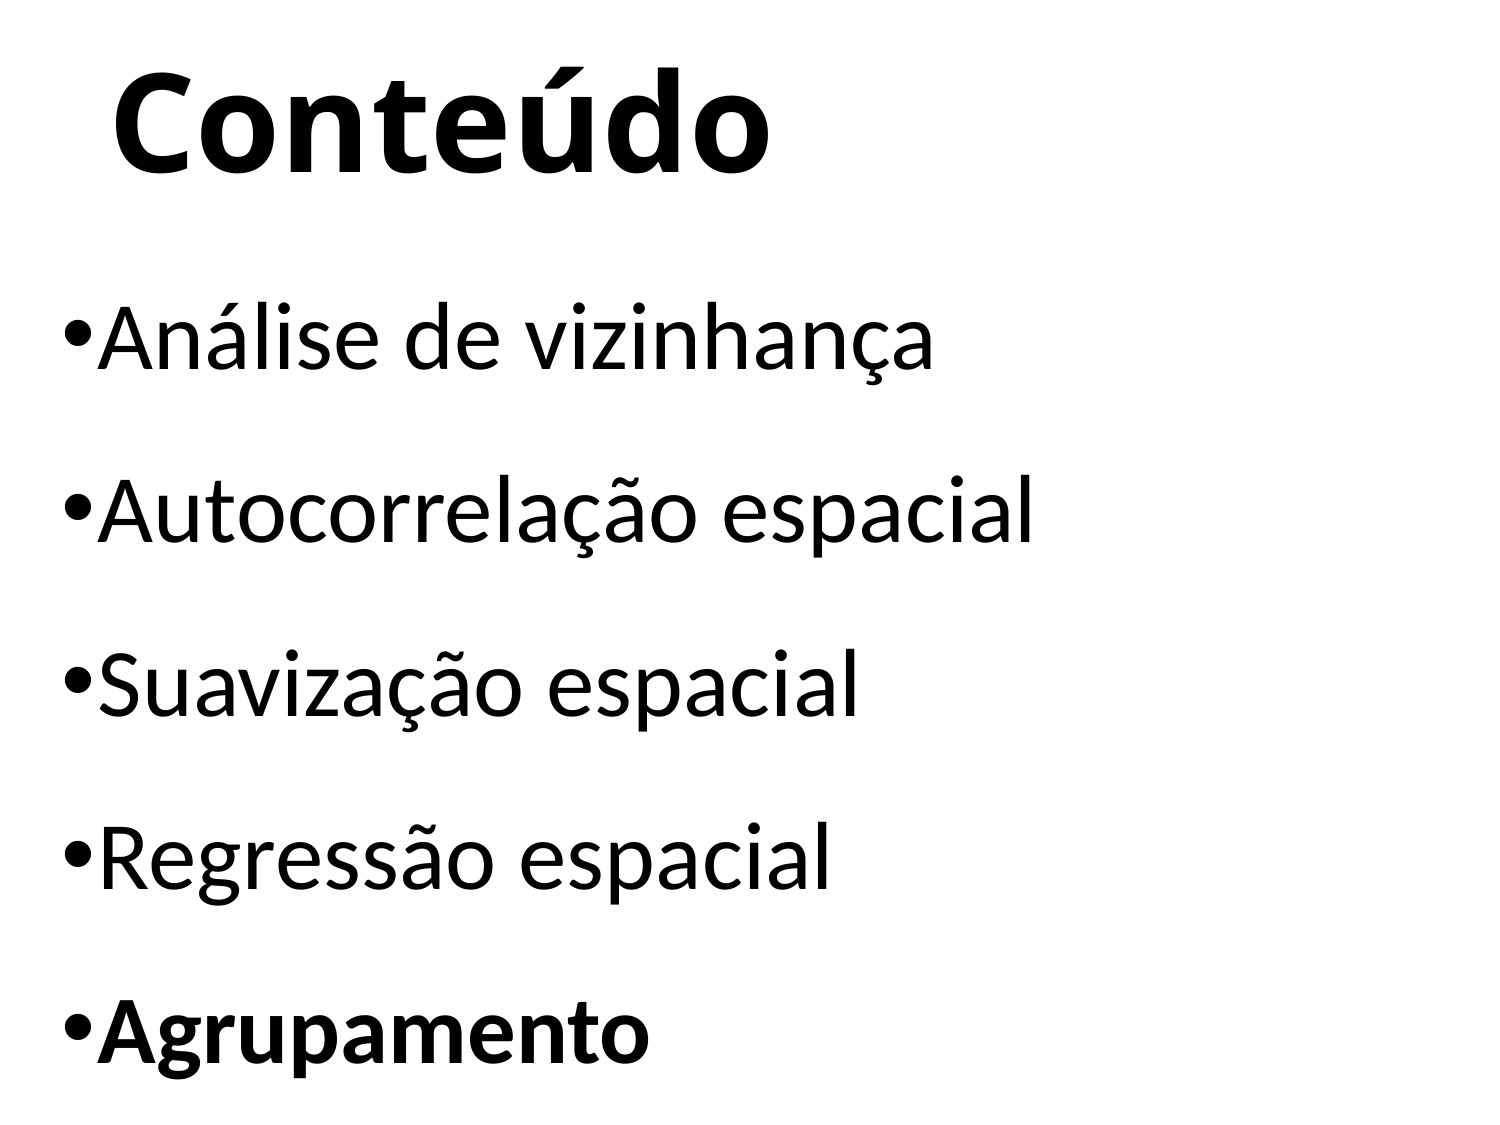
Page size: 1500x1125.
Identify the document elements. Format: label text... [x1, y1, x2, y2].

title Conteúdo [93, 19, 1388, 237]
list Análise de vizinhança Autocorrelação espacial Suavização espacial Regressão espacial Agrupamento [46, 278, 1448, 1096]
